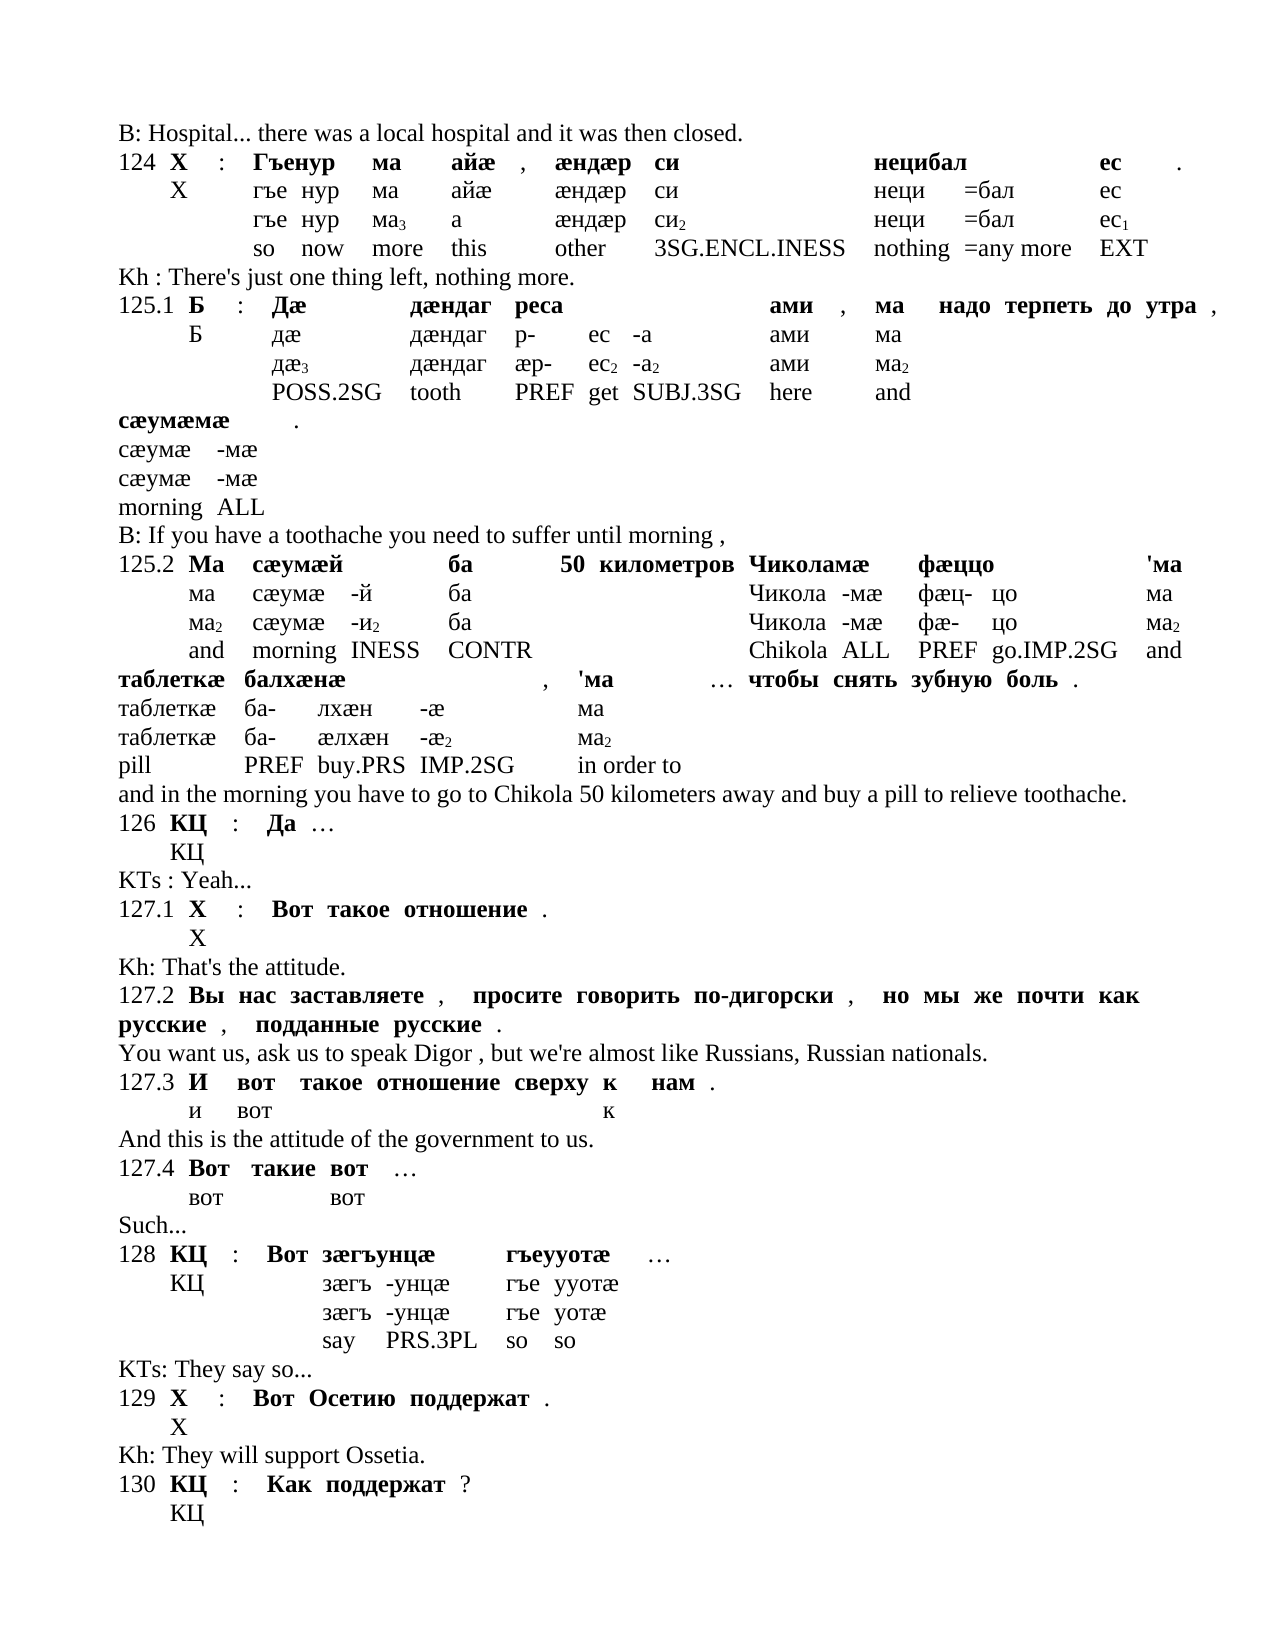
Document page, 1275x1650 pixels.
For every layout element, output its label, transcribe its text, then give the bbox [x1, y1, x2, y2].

text . [1072, 664, 1093, 693]
text here [769, 377, 812, 406]
text ууотæ [554, 1268, 619, 1297]
text Х [188, 894, 223, 923]
text говорить [576, 981, 680, 1009]
text ес [588, 319, 619, 348]
text POSS.2SG [272, 377, 382, 406]
text ма2 [188, 607, 224, 636]
text -а2 [632, 348, 742, 377]
text ма2 [1146, 607, 1182, 636]
text Чиколамæ [748, 549, 904, 578]
text ами [769, 319, 812, 348]
text more [372, 233, 423, 262]
text Да [267, 808, 296, 837]
text ба- [244, 722, 304, 751]
text р- [514, 319, 574, 348]
text tooth [410, 377, 487, 406]
text =бал [964, 176, 1072, 204]
text and [188, 636, 224, 664]
text get [588, 377, 619, 406]
text morning [118, 492, 203, 521]
text PREF [514, 377, 574, 406]
text КЦ [169, 1469, 218, 1498]
text ба- [244, 693, 304, 722]
text And this is the attitude of the government to us. [118, 1124, 1249, 1153]
text вот [330, 1153, 379, 1182]
text гъе [506, 1268, 540, 1297]
text вот [330, 1182, 365, 1211]
text 127.2 [118, 981, 174, 1009]
text такое [300, 1067, 363, 1096]
text нур [301, 176, 344, 204]
text , [221, 1009, 242, 1038]
text сверху [514, 1067, 589, 1096]
text 127.3 [118, 1067, 174, 1096]
text фæц- [918, 578, 978, 607]
text гъе [253, 176, 287, 204]
text километров [599, 549, 735, 578]
text and [875, 377, 911, 406]
text си [654, 176, 846, 204]
text CONTR [448, 636, 533, 664]
text цо [992, 607, 1118, 636]
text , [848, 981, 869, 1009]
text ма3 [372, 204, 423, 233]
text ALL [217, 492, 265, 521]
text Вы [188, 981, 224, 1009]
text : [232, 1469, 253, 1498]
text русские [118, 1009, 207, 1038]
text ма [875, 291, 925, 319]
text : [237, 894, 258, 923]
text и [188, 1096, 209, 1124]
text PREF [244, 751, 304, 779]
text а [451, 204, 492, 233]
text русские [393, 1009, 482, 1038]
text 'ма [577, 664, 695, 693]
text ма [188, 578, 224, 607]
text нур [301, 204, 344, 233]
text 124 [118, 147, 156, 176]
text вот [237, 1096, 272, 1124]
text … [647, 1239, 672, 1268]
text Вот [272, 894, 313, 923]
text КЦ [169, 1498, 204, 1527]
text PREF [918, 636, 978, 664]
text дæндаг [410, 291, 501, 319]
text сæумæ [118, 463, 203, 492]
text зубную [911, 664, 992, 693]
text -æ [419, 693, 515, 722]
text =any more [964, 233, 1072, 262]
text ба [448, 578, 533, 607]
text 50 [560, 549, 585, 578]
text pill [118, 751, 216, 779]
text сæумæй [252, 549, 434, 578]
text утра [1146, 291, 1197, 319]
text балхæнæ [244, 664, 529, 693]
text : [232, 1239, 253, 1268]
text 127.1 [118, 894, 174, 923]
text . [709, 1067, 730, 1096]
text , [520, 147, 541, 176]
text æр- [514, 348, 574, 377]
text поддержат [409, 1383, 530, 1412]
text so [554, 1326, 619, 1354]
text ами [769, 291, 826, 319]
text now [301, 233, 344, 262]
text терпеть [1004, 291, 1093, 319]
text таблеткæ [118, 693, 216, 722]
text KTs: They say so... [118, 1354, 1249, 1383]
text ? [459, 1469, 481, 1498]
text лхæн [317, 693, 406, 722]
text -мæ [842, 607, 890, 636]
text сæумæ [118, 434, 203, 463]
text ма2 [875, 348, 911, 377]
text ма [577, 693, 682, 722]
text 3SG.ENCL.INESS [654, 233, 846, 262]
text go.IMP.2SG [992, 636, 1118, 664]
text надо [939, 291, 991, 319]
text вот [188, 1182, 223, 1211]
text неци [874, 204, 950, 233]
text æлхæн [317, 722, 406, 751]
text . [293, 406, 314, 434]
text Х [169, 1383, 204, 1412]
text нас [238, 981, 276, 1009]
text … [709, 664, 734, 693]
text -æ2 [419, 722, 515, 751]
text so [506, 1326, 540, 1354]
text Дæ [272, 291, 396, 319]
text Чикола [748, 607, 828, 636]
text ба [448, 607, 533, 636]
text 125.1 [118, 291, 174, 319]
text other [554, 233, 627, 262]
text : [218, 1383, 239, 1412]
text вот [237, 1067, 286, 1096]
text B: Hospital... there was a local hospital and it was then closed. [118, 118, 1249, 147]
text нецибал [874, 147, 1086, 176]
text си2 [654, 204, 846, 233]
text зæгъ [322, 1268, 372, 1297]
text Chikola [748, 636, 828, 664]
text Kh : There's just one thing left, nothing more. [118, 262, 1249, 291]
text Вот [253, 1383, 294, 1412]
text неци [874, 176, 950, 204]
text мы [923, 981, 960, 1009]
text , [1211, 291, 1232, 319]
text Как [267, 1469, 312, 1498]
text Х [169, 1412, 191, 1441]
text отношение [404, 894, 528, 923]
text отношение [376, 1067, 500, 1096]
text -унцæ [386, 1297, 478, 1326]
text -мæ [842, 578, 890, 607]
text -мæ [217, 463, 265, 492]
text к [603, 1096, 624, 1124]
text : [218, 147, 239, 176]
text 130 [118, 1469, 156, 1498]
text , [542, 664, 563, 693]
text æндæр [554, 204, 627, 233]
text … [310, 808, 335, 837]
text гъеууотæ [506, 1239, 633, 1268]
text Б [188, 319, 209, 348]
text таблеткæ [118, 664, 230, 693]
text ес [1099, 176, 1148, 204]
text реса [514, 291, 756, 319]
text уотæ [554, 1297, 619, 1326]
text Kh: They will support Ossetia. [118, 1441, 1249, 1469]
text ес1 [1099, 204, 1148, 233]
text 126 [118, 808, 156, 837]
text Вот [267, 1239, 308, 1268]
text ба [448, 549, 546, 578]
text сæумæмæ [118, 406, 279, 434]
text . [541, 894, 562, 923]
text INESS [351, 636, 420, 664]
text айæ [451, 176, 492, 204]
text гъе [253, 204, 287, 233]
text дæндаг [410, 319, 487, 348]
text , [840, 291, 861, 319]
text buy.PRS [317, 751, 406, 779]
text боль [1006, 664, 1058, 693]
text Х [169, 176, 191, 204]
text -мæ [217, 434, 265, 463]
text : [232, 808, 253, 837]
text 127.4 [118, 1153, 174, 1182]
text фæ- [918, 607, 978, 636]
text си [654, 147, 860, 176]
text SUBJ.3SG [632, 377, 742, 406]
text so [253, 233, 287, 262]
text КЦ [169, 837, 204, 866]
text но [882, 981, 909, 1009]
text зæгъунцæ [322, 1239, 492, 1268]
text Ма [188, 549, 238, 578]
text EXT [1099, 233, 1148, 262]
text æндæр [554, 147, 640, 176]
text сæумæ [252, 578, 337, 607]
text in order to [577, 751, 682, 779]
text ма [372, 176, 423, 204]
text айæ [451, 147, 506, 176]
text КЦ [169, 1239, 218, 1268]
text цо [992, 578, 1118, 607]
text поддержат [326, 1469, 446, 1498]
text зæгъ [322, 1297, 372, 1326]
text чтобы [748, 664, 819, 693]
text до [1107, 291, 1132, 319]
text ма [875, 319, 911, 348]
text Х [169, 147, 204, 176]
text ALL [842, 636, 890, 664]
text фæццо [918, 549, 1132, 578]
text дæ3 [272, 348, 382, 377]
text почти [1017, 981, 1084, 1009]
text IMP.2SG [419, 751, 515, 779]
text таблеткæ [118, 722, 216, 751]
text … [393, 1153, 418, 1182]
text к [603, 1067, 637, 1096]
text такое [327, 894, 390, 923]
text сæумæ [252, 607, 337, 636]
text ма [372, 147, 437, 176]
text KTs : Yeah... [118, 866, 1249, 894]
text нам [651, 1067, 695, 1096]
text . [1176, 147, 1197, 176]
text 'ма [1146, 549, 1196, 578]
text И [188, 1067, 223, 1096]
text -и2 [351, 607, 420, 636]
text . [543, 1383, 564, 1412]
text this [451, 233, 492, 262]
text КЦ [169, 808, 218, 837]
text Kh: That's the attitude. [118, 952, 1249, 981]
text æндæр [554, 176, 627, 204]
text по-дигорски [694, 981, 834, 1009]
text ес [1099, 147, 1162, 176]
text Б [188, 291, 223, 319]
text say [322, 1326, 372, 1354]
text как [1098, 981, 1140, 1009]
text Such... [118, 1211, 1249, 1239]
text просите [473, 981, 562, 1009]
text You want us, ask us to speak Digor , but we're almost like Russians, Russian nationals. [118, 1038, 1249, 1067]
text снять [833, 664, 897, 693]
text ес2 [588, 348, 619, 377]
text Осетию [308, 1383, 396, 1412]
text B: If you have a toothache you need to suffer until morning , [118, 521, 1249, 549]
text такие [251, 1153, 316, 1182]
text 129 [118, 1383, 156, 1412]
text Х [188, 923, 209, 952]
text Гъенур [253, 147, 358, 176]
text , [438, 981, 459, 1009]
text and [1146, 636, 1182, 664]
text . [496, 1009, 517, 1038]
text -унцæ [386, 1268, 478, 1297]
text КЦ [169, 1268, 204, 1297]
text nothing [874, 233, 950, 262]
text ма [1146, 578, 1182, 607]
text ами [769, 348, 812, 377]
text PRS.3PL [386, 1326, 478, 1354]
text : [237, 291, 258, 319]
text 128 [118, 1239, 156, 1268]
text подданные [255, 1009, 379, 1038]
text =бал [964, 204, 1072, 233]
text 125.2 [118, 549, 174, 578]
text -а [632, 319, 742, 348]
text and in the morning you have to go to Chikola 50 kilometers away and buy a pill to relieve toothache. [118, 779, 1249, 808]
text Вот [188, 1153, 237, 1182]
text гъе [506, 1297, 540, 1326]
text ма2 [577, 722, 682, 751]
text заставляете [290, 981, 424, 1009]
text же [973, 981, 1003, 1009]
text -й [351, 578, 420, 607]
text дæндаг [410, 348, 487, 377]
text morning [252, 636, 337, 664]
text Чикола [748, 578, 828, 607]
text дæ [272, 319, 382, 348]
